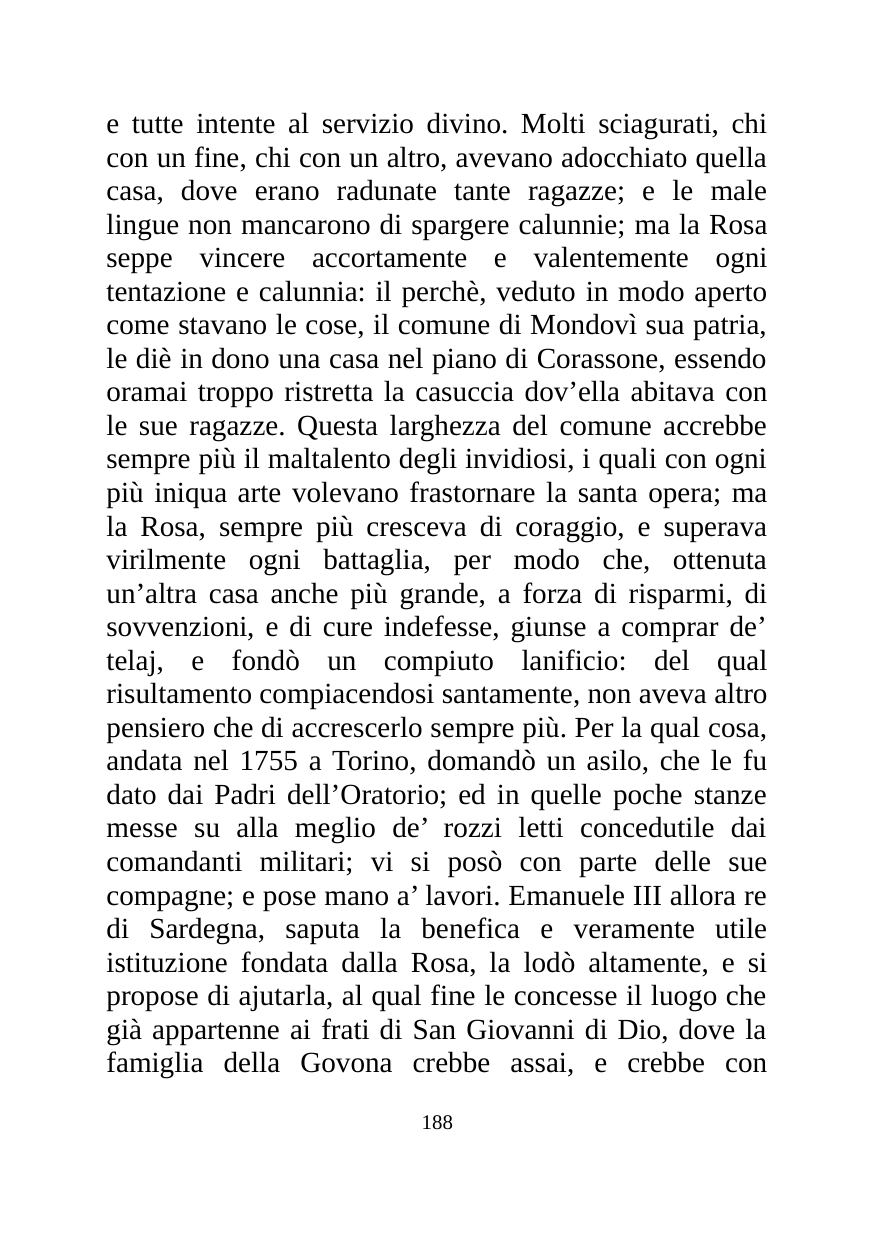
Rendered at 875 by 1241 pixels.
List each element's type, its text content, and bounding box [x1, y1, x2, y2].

text e tutte intente al servizio divino. Molti sciagurati, chi con un fine, chi con un altro, avevano adocchiato quella casa, dove erano radunate tante ragazze; e le male lingue non mancarono di spargere calunnie; ma la Rosa seppe vincere accortamente e valentemente ogni tentazione e calunnia: il perchè, veduto in modo aperto come stavano le cose, il comune di Mondovì sua patria, le diè in dono una casa nel piano di Corassone, essendo oramai troppo ristretta la casuccia dov’ella abitava con le sue ragazze. Questa larghezza del comune accrebbe sempre più il maltalento degli invidiosi, i quali con ogni più iniqua arte volevano frastornare la santa opera; ma la Rosa, sempre più cresceva di coraggio, e superava virilmente ogni battaglia, per modo che, ottenuta un’altra casa anche più grande, a forza di risparmi, di sovvenzioni, e di cure indefesse, giunse a comprar de’ telaj, e fondò un compiuto lanificio: del qual risultamento compiacendosi santamente, non aveva altro pensiero che di accrescerlo sempre più. Per la qual cosa, andata nel 1755 a Torino, domandò un asilo, che le fu dato dai Padri dell’Oratorio; ed in quelle poche stanze messe su alla meglio de’ rozzi letti concedutile dai comandanti militari; vi si posò con parte delle sue compagne; e pose mano a’ lavori. Emanuele III allora re di Sardegna, saputa la benefica e veramente utile istituzione fondata dalla Rosa, la lodò altamente, e si propose di ajutarla, al qual fine le concesse il luogo che già appartenne ai frati di San Giovanni di Dio, dove la famiglia della Govona crebbe assai, e crebbe con [106, 106, 768, 1079]
